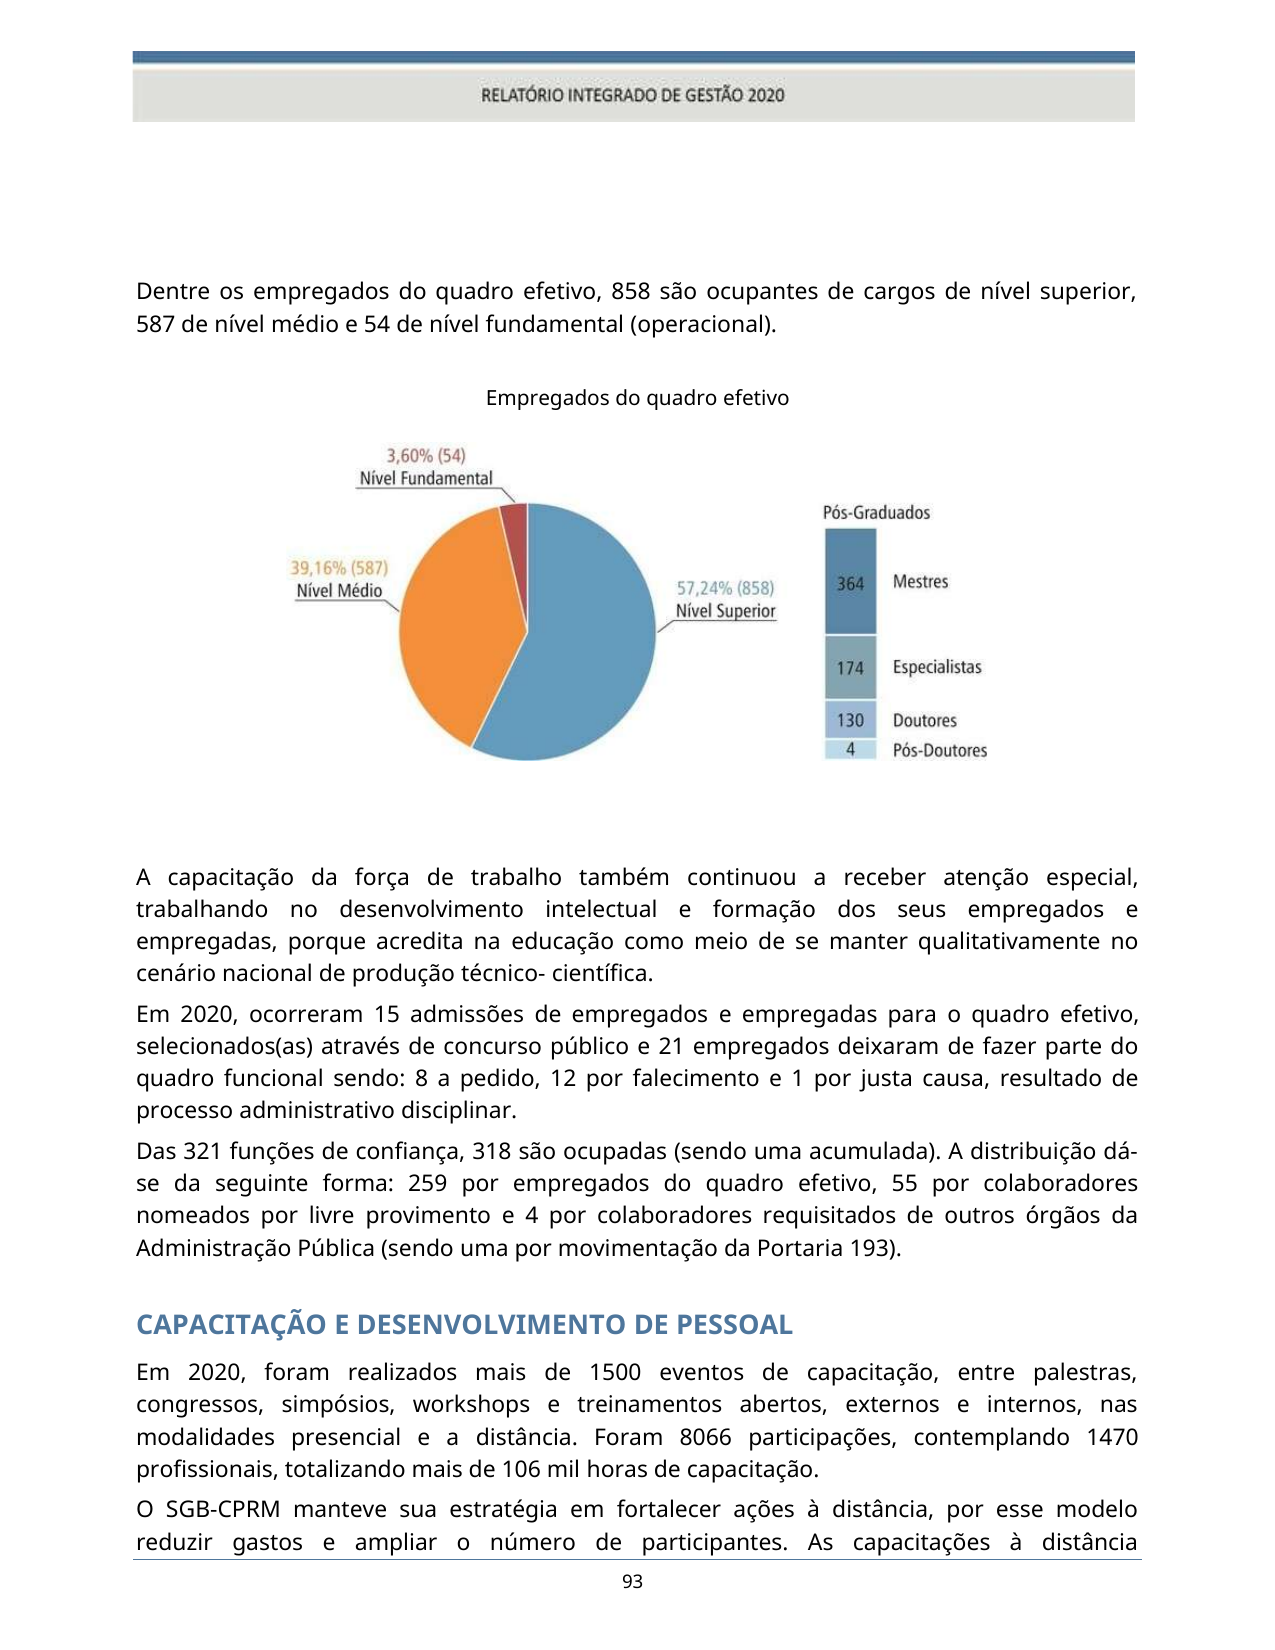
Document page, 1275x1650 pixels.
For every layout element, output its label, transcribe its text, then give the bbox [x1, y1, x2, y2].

text Empregados do quadro efetivo [251, 383, 1024, 412]
text Das 321 funções de confiança, 318 são ocupadas (sendo uma acumulada). A distribuição dá-se da seguinte forma: 259 por empregados do quadro efetivo, 55 por colaboradores nomeados por livre provimento e 4 por colaboradores requisitados de outros órgãos da Administração Pública (sendo uma por movimentação da Portaria 193). [136, 1135, 1140, 1263]
text A capacitação da força de trabalho também continuou a receber atenção especial, trabalhando no desenvolvimento intelectual e formação dos seus empregados e empregadas, porque acredita na educação como meio de se manter qualitativamente no cenário nacional de produção técnico- científica. [136, 861, 1140, 988]
text Em 2020, foram realizados mais de 1500 eventos de capacitação, entre palestras, congressos, simpósios, workshops e treinamentos abertos, externos e internos, nas modalidades presencial e a distância. Foram 8066 participações, contemplando 1470 profissionais, totalizando mais de 106 mil horas de capacitação. [136, 1356, 1139, 1484]
subtitle CAPACITAÇÃO E DESENVOLVIMENTO DE PESSOAL [136, 1305, 1202, 1342]
text O SGB-CPRM manteve sua estratégia em fortalecer ações à distância, por esse modelo reduzir gastos e ampliar o número de participantes. As capacitações à distância [136, 1493, 1139, 1557]
text Em 2020, ocorreram 15 admissões de empregados e empregadas para o quadro efetivo, selecionados(as) através de concurso público e 21 empregados deixaram de fazer parte do quadro funcional sendo: 8 a pedido, 12 por falecimento e 1 por justa causa, resultado de processo administrativo disciplinar. [136, 998, 1139, 1126]
text Dentre os empregados do quadro efetivo, 858 são ocupantes de cargos de nível superior, 587 de nível médio e 54 de nível fundamental (operacional). [136, 275, 1138, 339]
